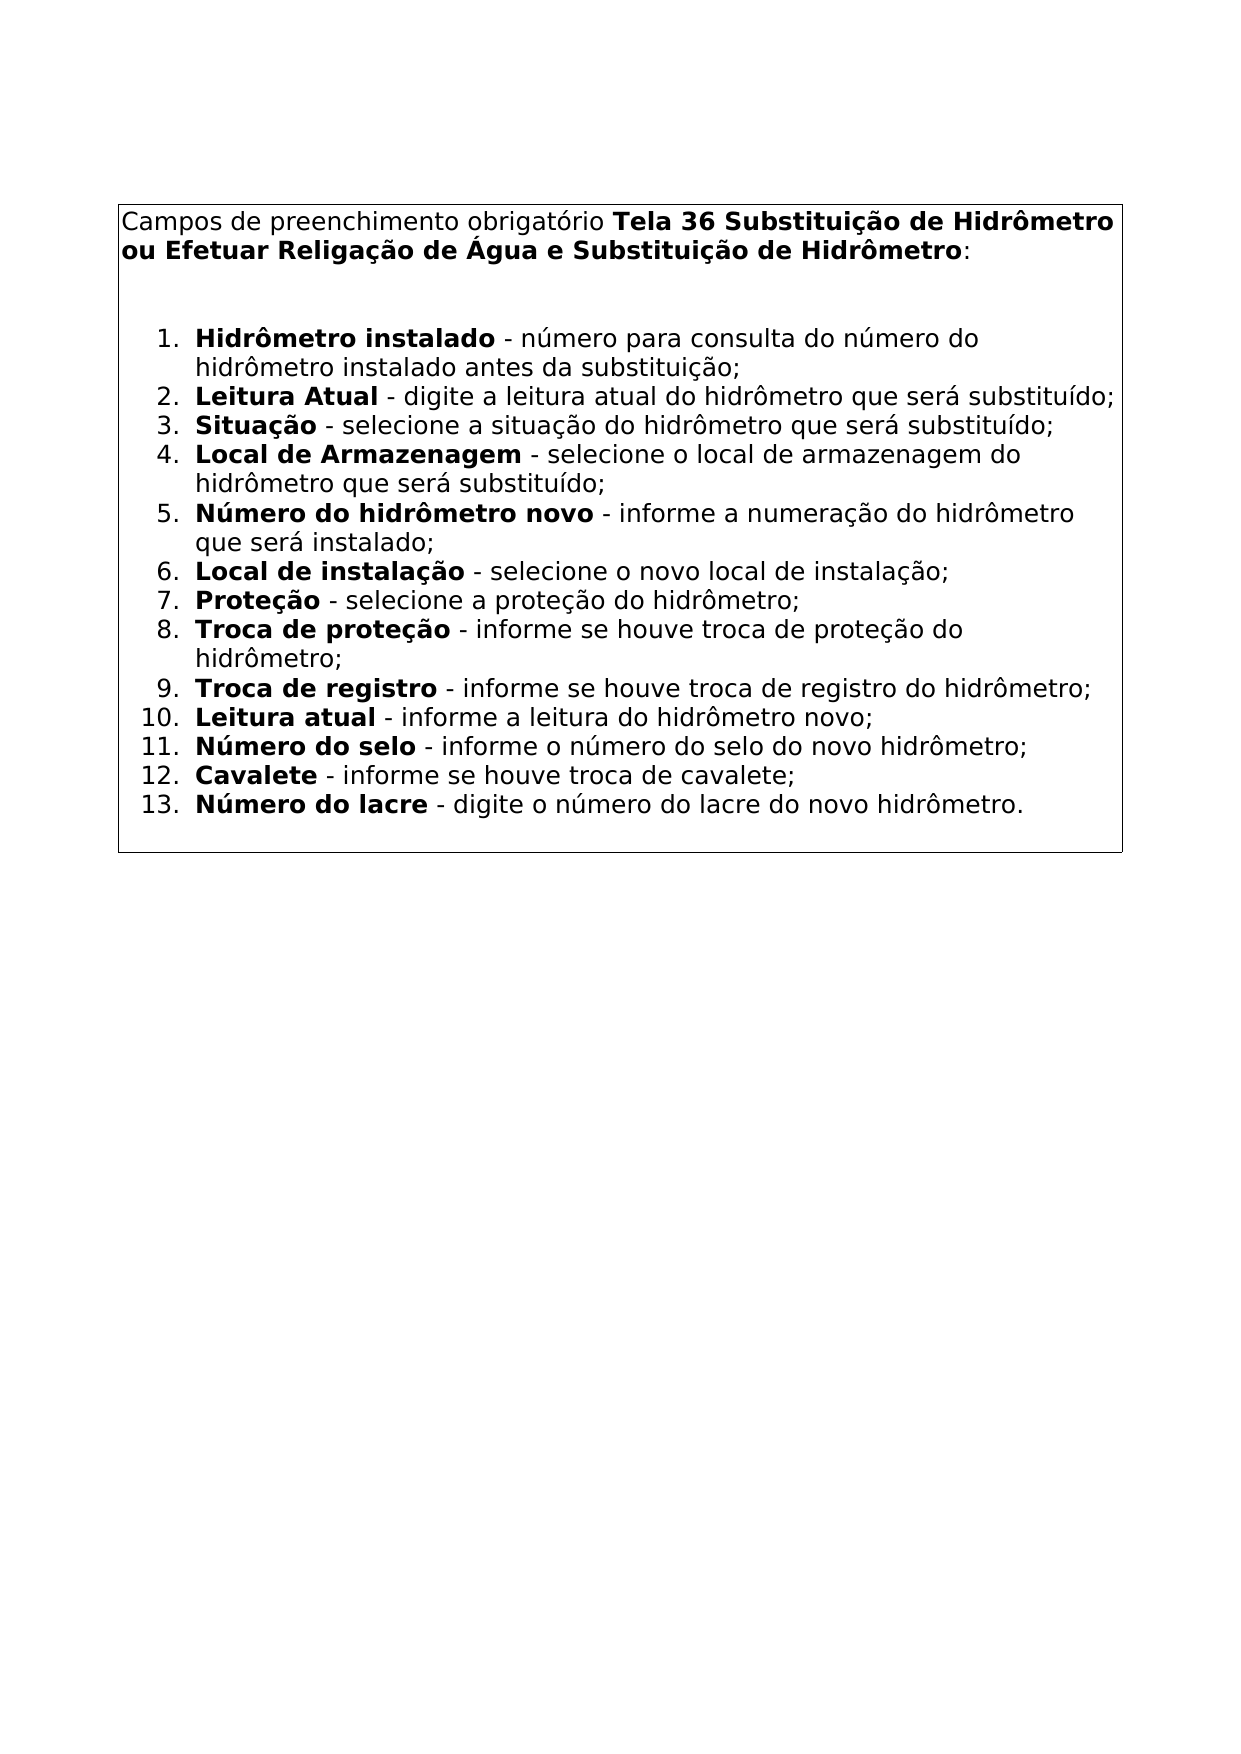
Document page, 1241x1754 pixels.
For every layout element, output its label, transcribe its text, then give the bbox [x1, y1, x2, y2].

table_header Campos de preenchimento obrigatório Tela 36 Substituição de Hidrômetro ou Efetuar Religação de Água e Substituição de Hidrômetro: Hidrômetro instalado - número para consulta do número do hidrômetro instalado antes da substituição; Leitura Atual - digite a leitura atual do hidrômetro que será substituído; Situação - selecione a situação do hidrômetro que será substituído; Local de Armazenagem - selecione o local de armazenagem do hidrômetro que será substituído; Número do hidrômetro novo - informe a numeração do hidrômetro que será instalado; Local de instalação - selecione o novo local de instalação; Proteção - selecione a proteção do hidrômetro; Troca de proteção - informe se houve troca de proteção do hidrômetro; Troca de registro - informe se houve troca de registro do hidrômetro; Leitura atual - informe a leitura do hidrômetro novo; Número do selo - informe o número do selo do novo hidrômetro; Cavalete - informe se houve troca de cavalete; Número do lacre - digite o número do lacre do novo hidrômetro. [119, 205, 1122, 852]
